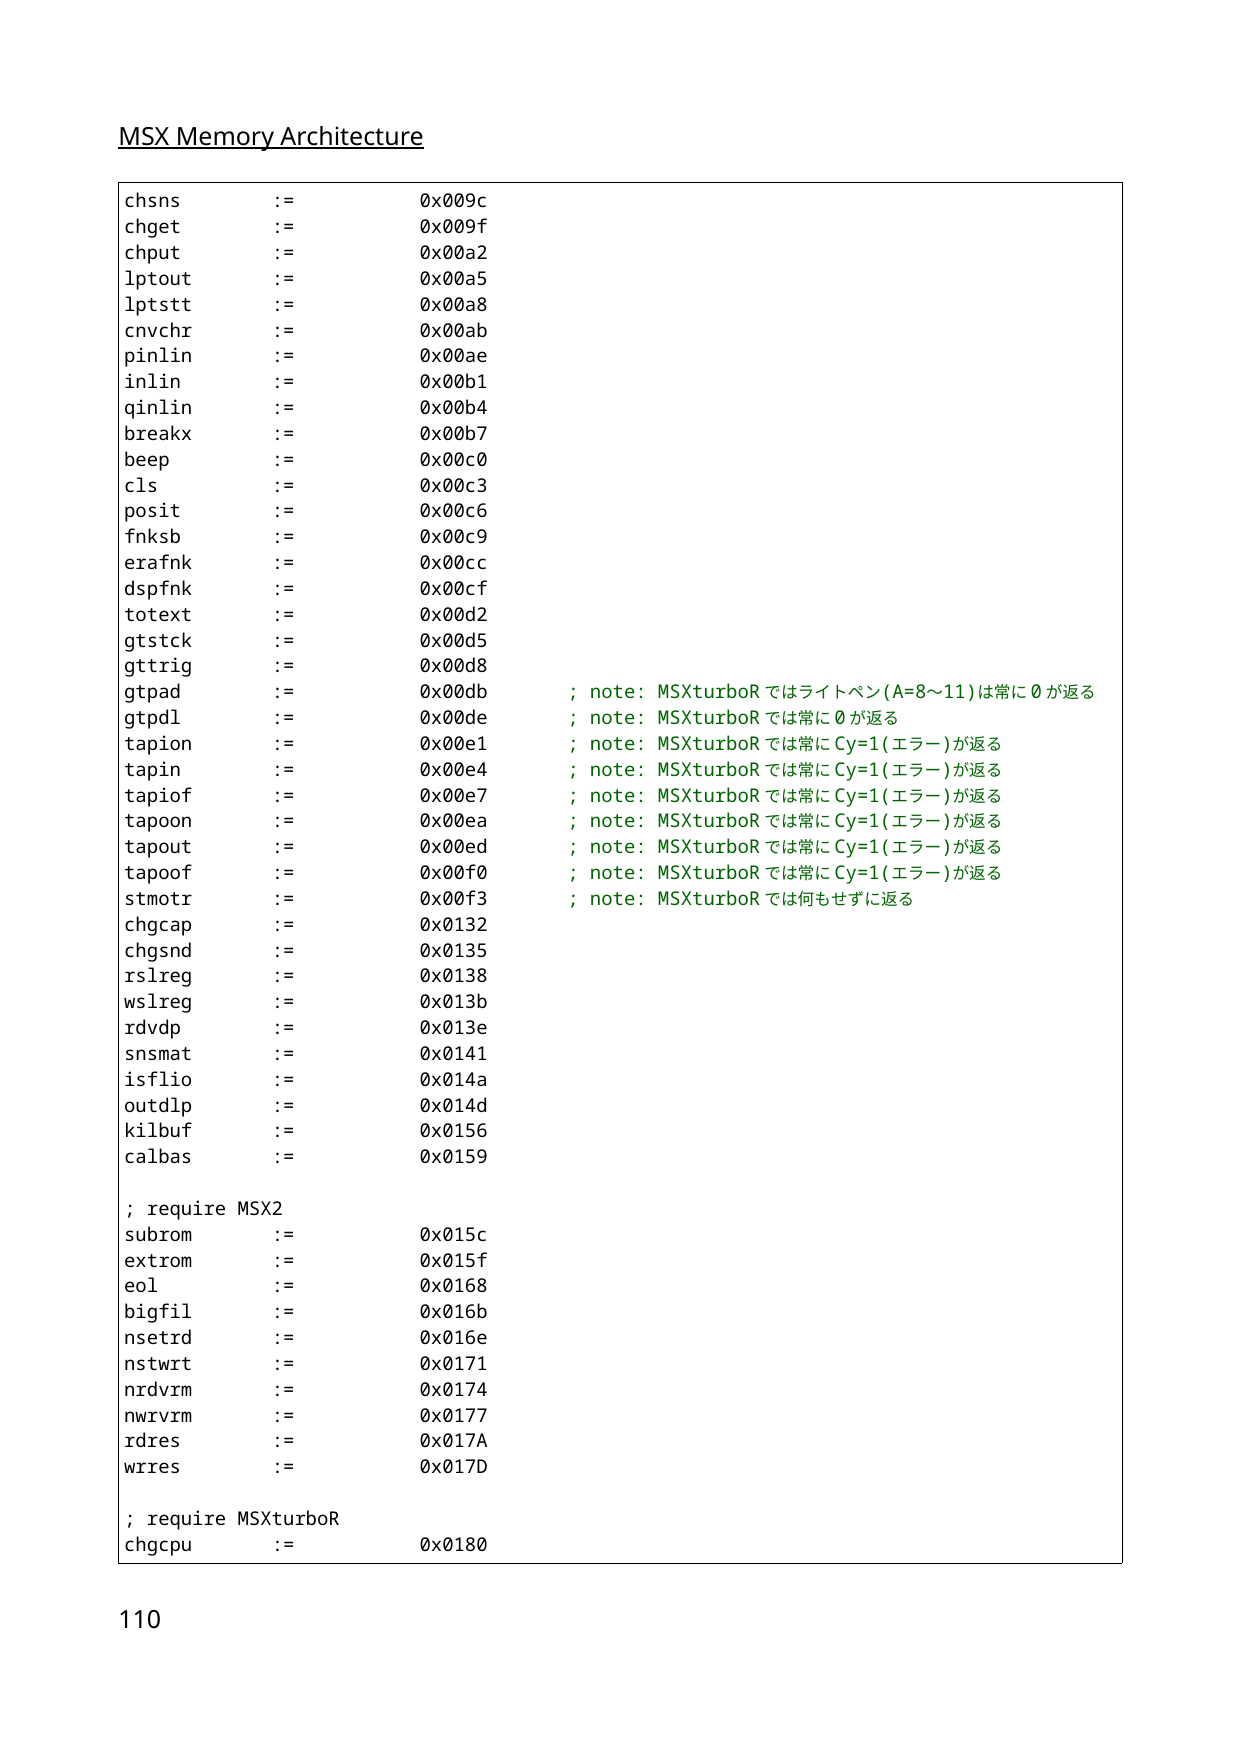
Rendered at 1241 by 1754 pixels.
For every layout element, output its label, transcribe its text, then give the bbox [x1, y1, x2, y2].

table_header chsns := 0x009c chget := 0x009f chput := 0x00a2 lptout := 0x00a5 lptstt := 0x00a8 cnvchr := 0x00ab pinlin := 0x00ae inlin := 0x00b1 qinlin := 0x00b4 breakx := 0x00b7 beep := 0x00c0 cls := 0x00c3 posit := 0x00c6 fnksb := 0x00c9 erafnk := 0x00cc dspfnk := 0x00cf totext := 0x00d2 gtstck := 0x00d5 gttrig := 0x00d8 gtpad := 0x00db ; note: MSXturboRではライトペン(A=8～11)は常に0が返る gtpdl := 0x00de ; note: MSXturboRでは常に0が返る tapion := 0x00e1 ; note: MSXturboRでは常にCy=1(エラー)が返る tapin := 0x00e4 ; note: MSXturboRでは常にCy=1(エラー)が返る tapiof := 0x00e7 ; note: MSXturboRでは常にCy=1(エラー)が返る tapoon := 0x00ea ; note: MSXturboRでは常にCy=1(エラー)が返る tapout := 0x00ed ; note: MSXturboRでは常にCy=1(エラー)が返る tapoof := 0x00f0 ; note: MSXturboRでは常にCy=1(エラー)が返る stmotr := 0x00f3 ; note: MSXturboRでは何もせずに返る chgcap := 0x0132 chgsnd := 0x0135 rslreg := 0x0138 wslreg := 0x013b rdvdp := 0x013e snsmat := 0x0141 isflio := 0x014a outdlp := 0x014d kilbuf := 0x0156 calbas := 0x0159 ; require MSX2 subrom := 0x015c extrom := 0x015f eol := 0x0168 bigfil := 0x016b nsetrd := 0x016e nstwrt := 0x0171 nrdvrm := 0x0174 nwrvrm := 0x0177 rdres := 0x017A wrres := 0x017D ; require MSXturboR chgcpu := 0x0180 [119, 183, 1122, 1562]
